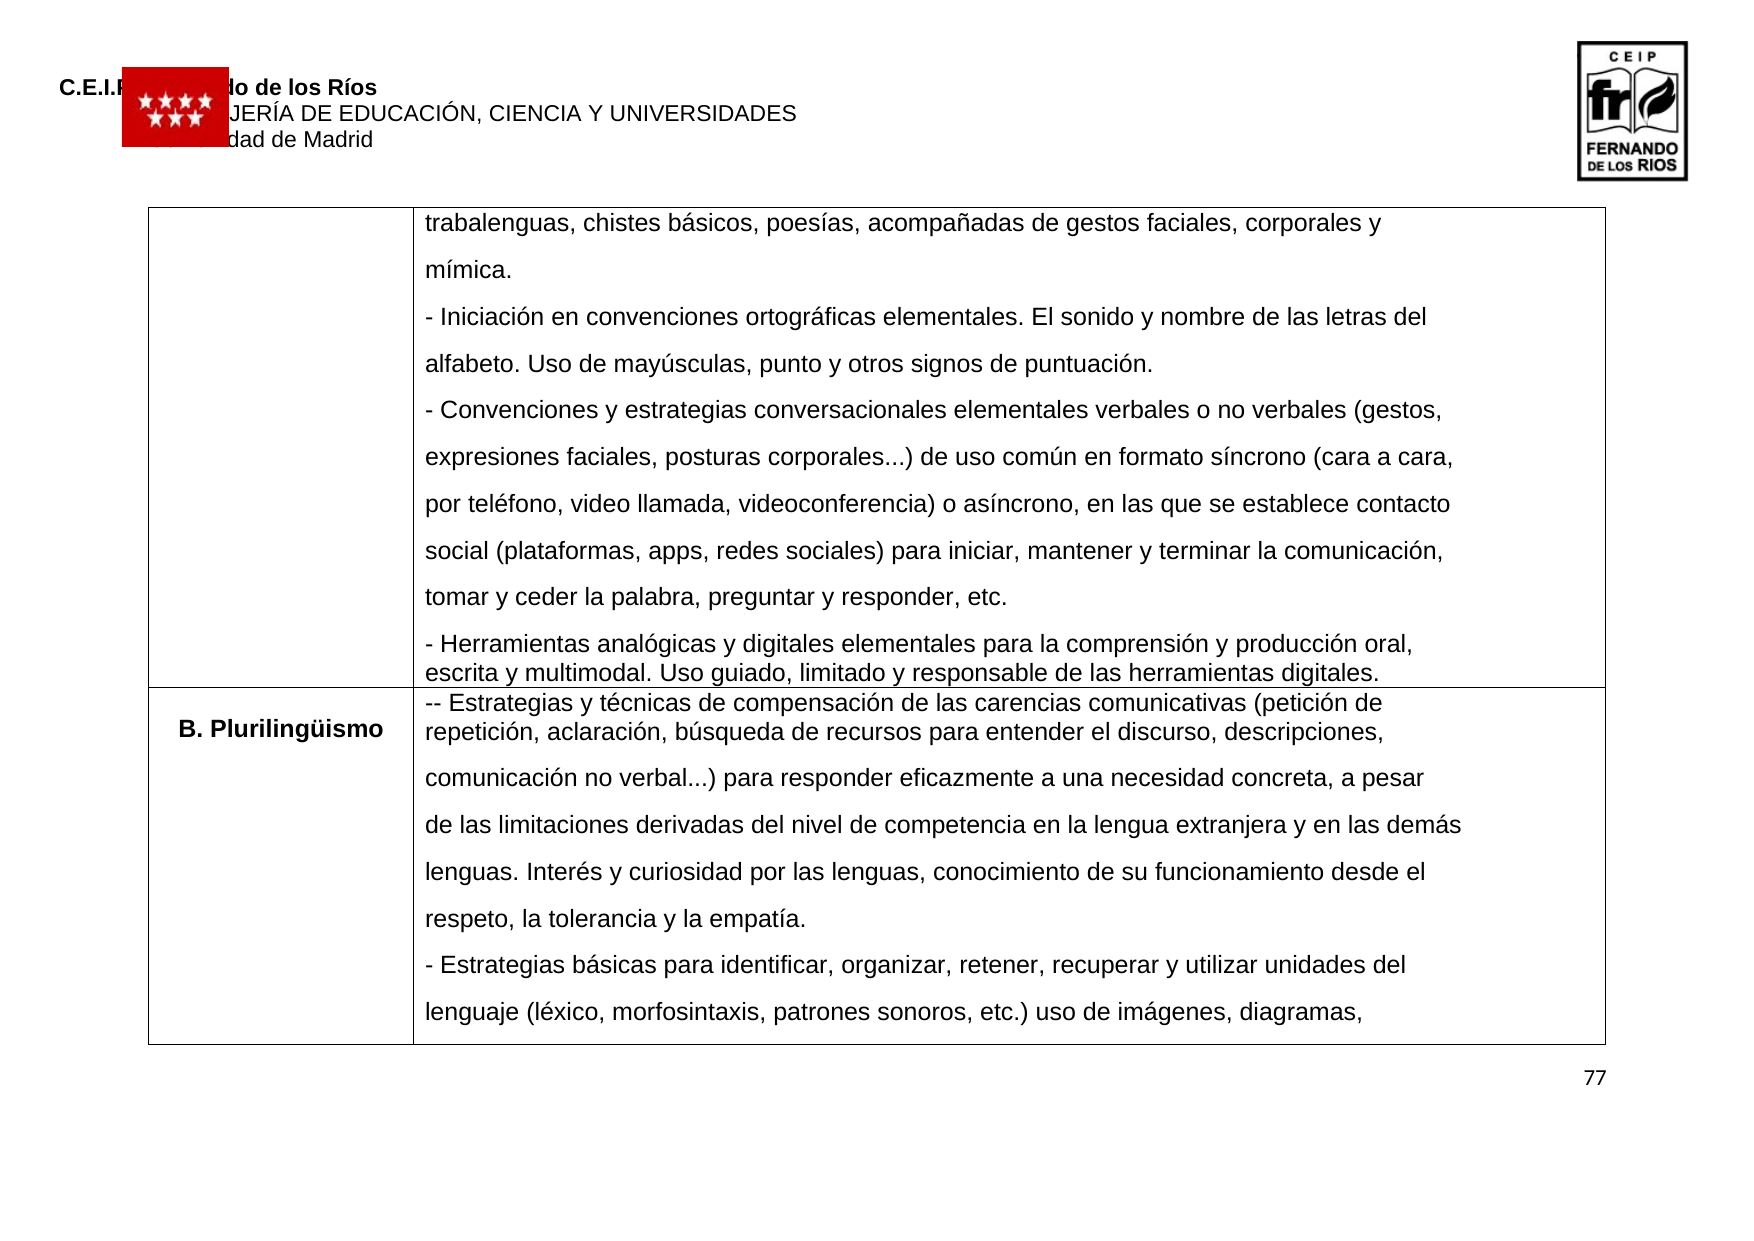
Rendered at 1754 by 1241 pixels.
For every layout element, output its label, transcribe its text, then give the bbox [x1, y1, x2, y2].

table_cell [149, 208, 413, 687]
table_cell -- Estrategias y técnicas de compensación de las carencias comunicativas (petición de repetición, aclaración, búsqueda de recursos para entender el discurso, descripciones, comunicación no verbal...) para responder eficazmente a una necesidad concreta, a pesar de las limitaciones derivadas del nivel de competencia en la lengua extranjera y en las demás lenguas. Interés y curiosidad por las lenguas, conocimiento de su funcionamiento desde el respeto, la tolerancia y la empatía. - Estrategias básicas para identificar, organizar, retener, recuperar y utilizar unidades del lenguaje (léxico, morfosintaxis, patrones sonoros, etc.) uso de imágenes, diagramas, [414, 688, 1605, 1044]
table_cell B. Plurilingüismo [149, 688, 413, 1044]
table_cell trabalenguas, chistes básicos, poesías, acompañadas de gestos faciales, corporales y mímica. - Iniciación en convenciones ortográficas elementales. El sonido y nombre de las letras del alfabeto. Uso de mayúsculas, punto y otros signos de puntuación. - Convenciones y estrategias conversacionales elementales verbales o no verbales (gestos, expresiones faciales, posturas corporales...) de uso común en formato síncrono (cara a cara, por teléfono, video llamada, videoconferencia) o asíncrono, en las que se establece contacto social (plataformas, apps, redes sociales) para iniciar, mantener y terminar la comunicación, tomar y ceder la palabra, preguntar y responder, etc. - Herramientas analógicas y digitales elementales para la comprensión y producción oral, escrita y multimodal. Uso guiado, limitado y responsable de las herramientas digitales. [414, 208, 1605, 687]
